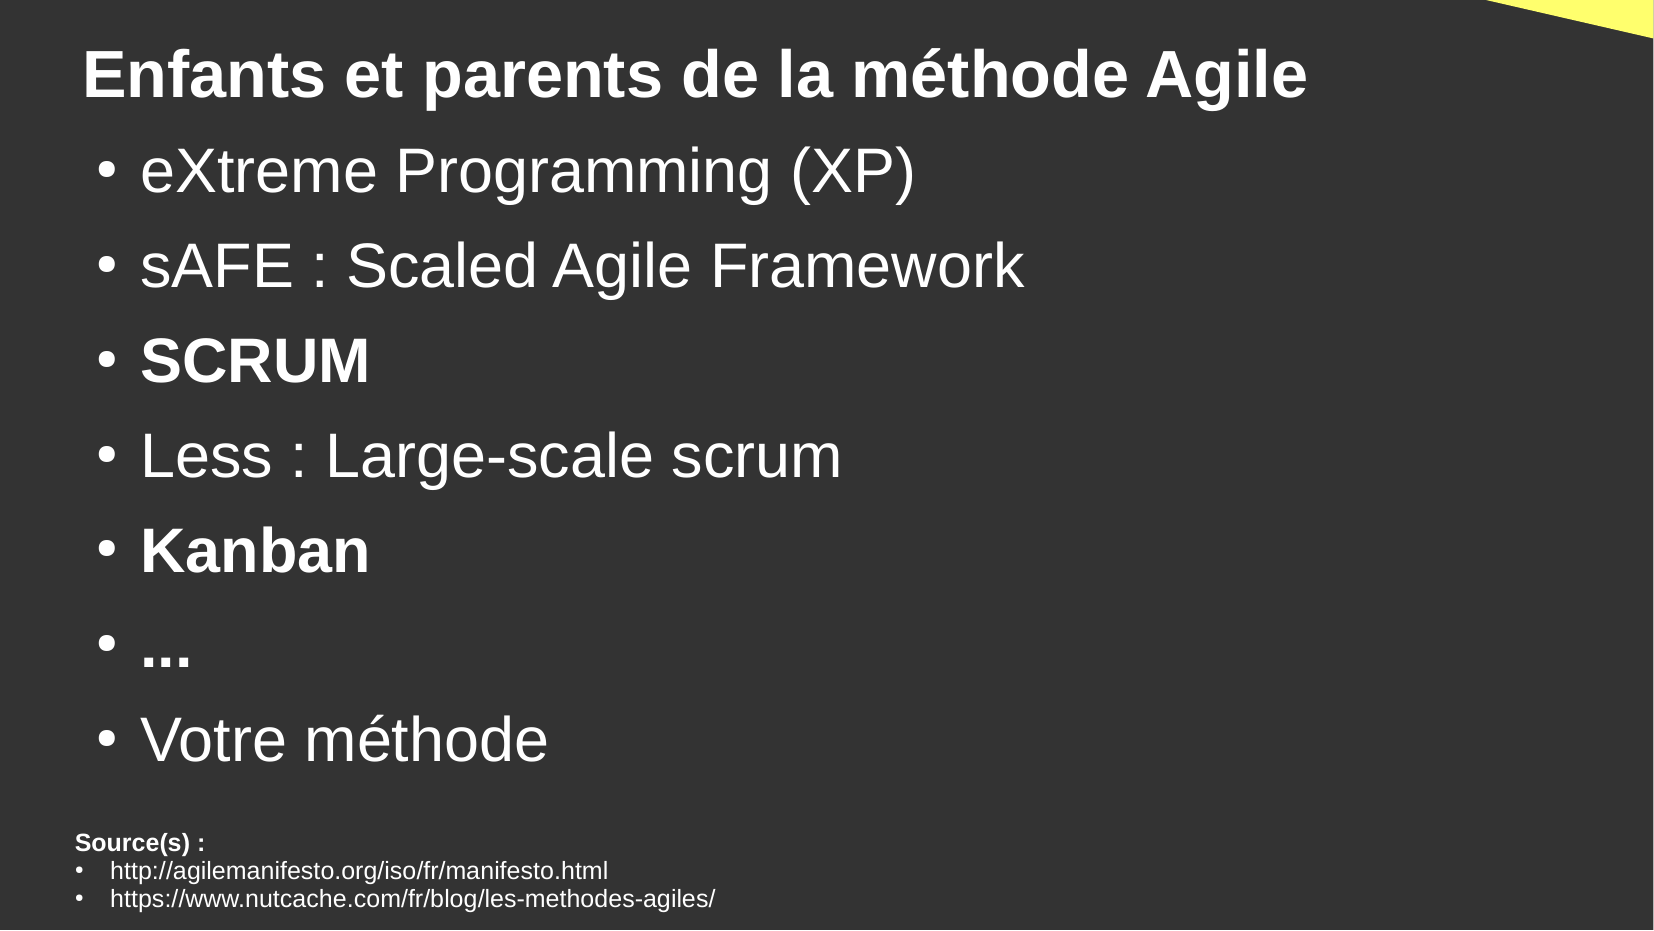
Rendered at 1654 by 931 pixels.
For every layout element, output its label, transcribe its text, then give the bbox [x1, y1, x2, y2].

text_box [1486, 0, 1654, 39]
list eXtreme Programming (XP) sAFE : Scaled Agile Framework SCRUM Less : Large-scale scrum Kanban ... Votre méthode [80, 135, 1620, 777]
text_box Source(s) : http://agilemanifesto.org/iso/fr/manifesto.html https://www.nutcache.com/fr/blog/les-methodes-agiles/ [59, 821, 1546, 920]
title Enfants et parents de la méthode Agile [82, 37, 1571, 122]
